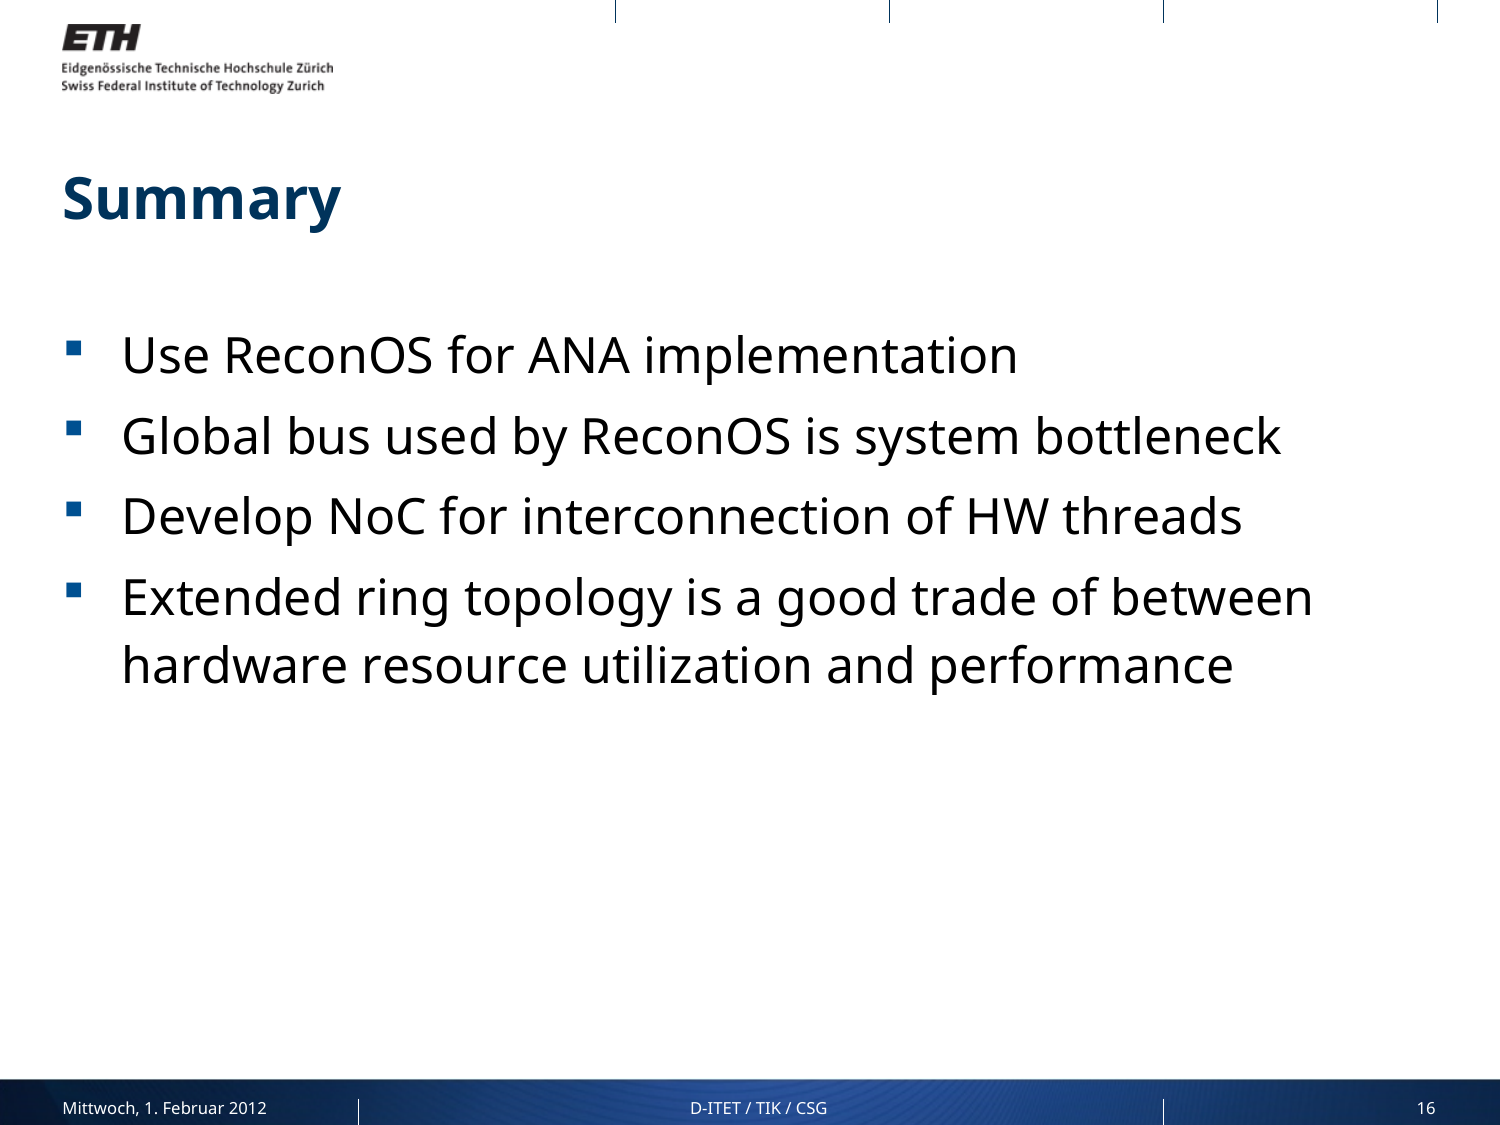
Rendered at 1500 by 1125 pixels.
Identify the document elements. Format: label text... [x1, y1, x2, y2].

picture [62, 24, 333, 94]
picture [0, 1078, 1500, 1125]
list Use ReconOS for ANA implementation Global bus used by ReconOS is system bottleneck Develop NoC for interconnection of HW threads Extended ring topology is a good trade of between hardware resource utilization and performance [62, 319, 1438, 1067]
title Summary [62, 157, 1438, 296]
